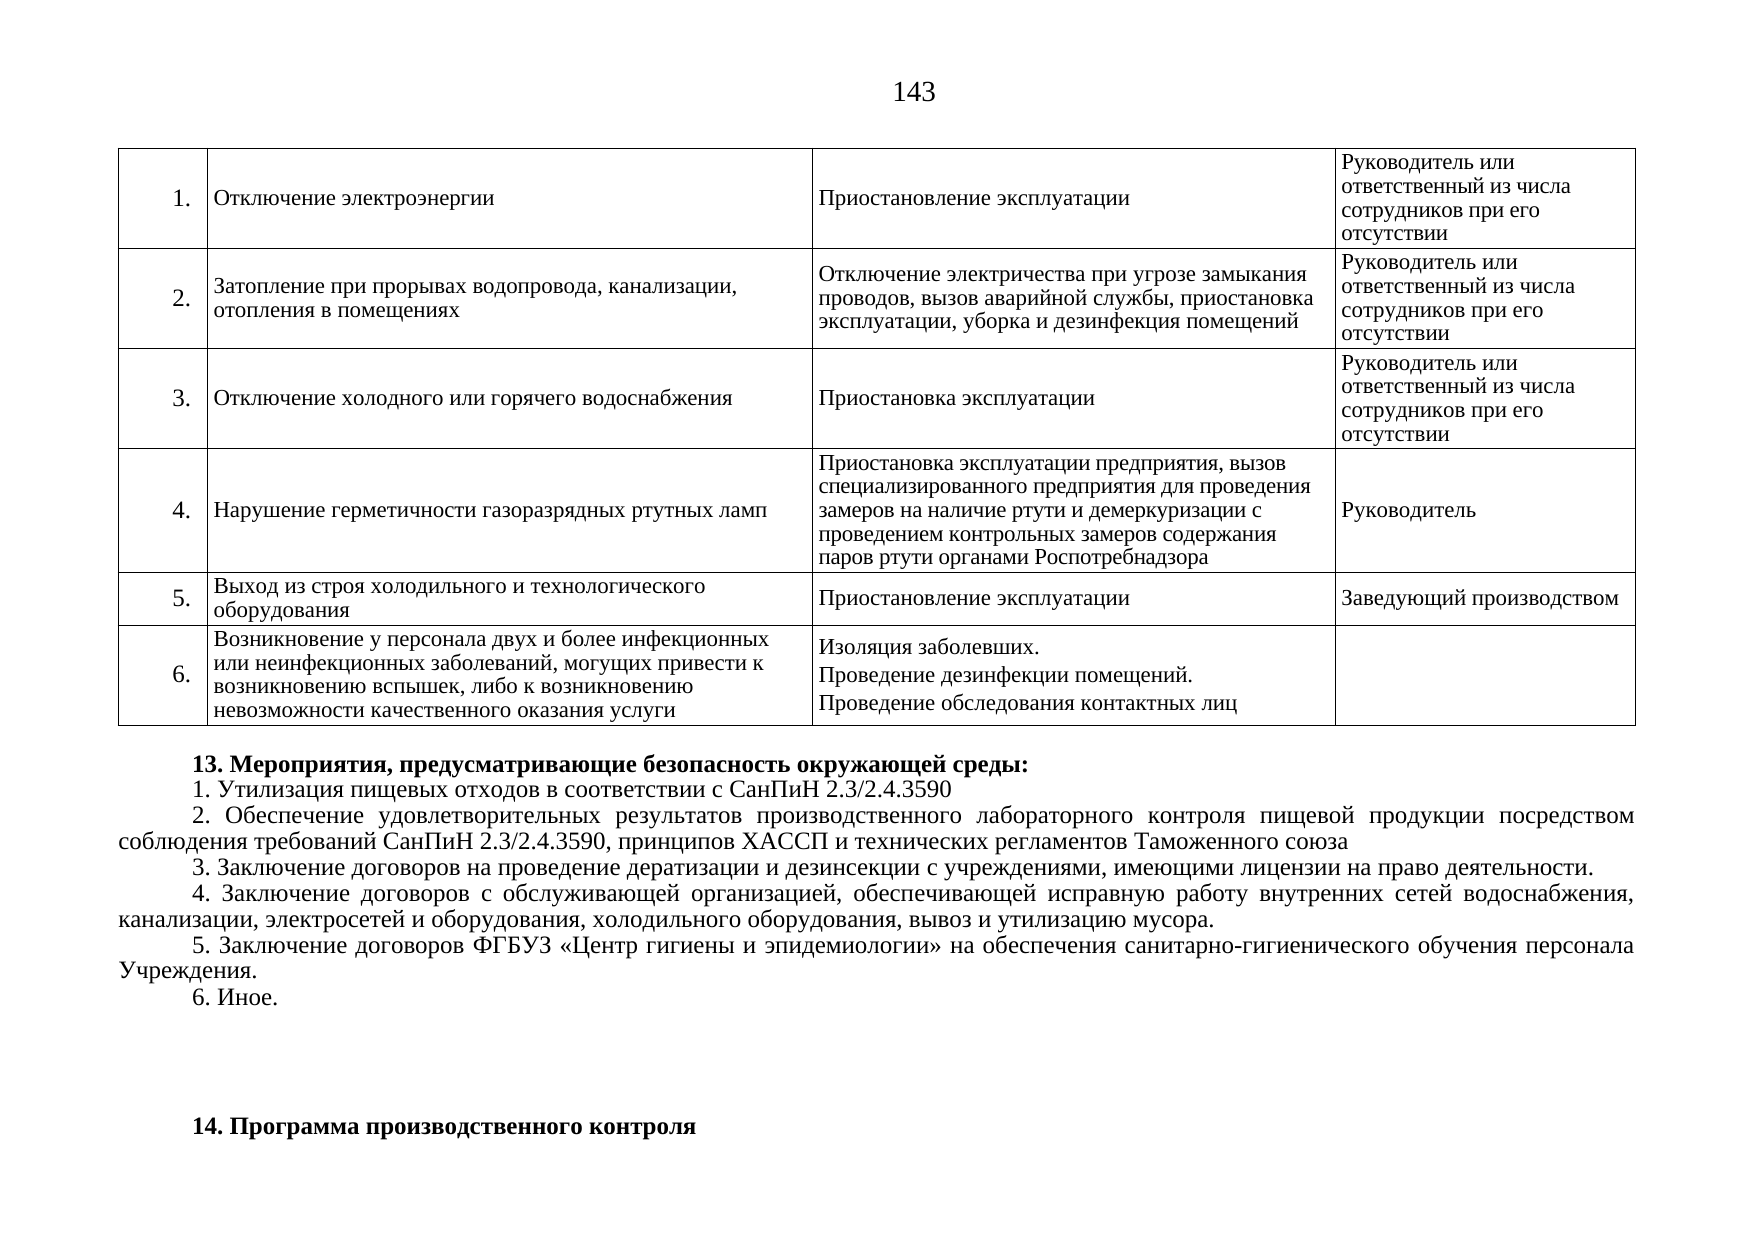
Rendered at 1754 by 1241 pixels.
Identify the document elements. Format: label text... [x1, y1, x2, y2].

table_cell Отключение холодного или горячего водоснабжения [208, 349, 812, 448]
table_cell [119, 626, 207, 724]
text 5. Заключение договоров ФГБУЗ «Центр гигиены и эпидемиологии» на обеспечения санитарно-гигиенического обучения персонала Учреждения. [118, 932, 1636, 984]
table_cell Руководитель или ответственный из числа сотрудников при его отсутствии [1336, 249, 1635, 348]
table_cell Приостановление эксплуатации [813, 573, 1335, 624]
text 6. Иное. [118, 984, 1636, 1010]
table_cell Возникновение у персонала двух и более инфекционных или неинфекционных заболеваний, могущих привести к возникновению вспышек, либо к возникновению невозможности качественного оказания услуги [208, 626, 812, 724]
table_cell Нарушение герметичности газоразрядных ртутных ламп [208, 449, 812, 572]
table_cell Приостановка эксплуатации [813, 349, 1335, 448]
table_cell Заведующий производством [1336, 573, 1635, 624]
table_cell Руководитель или ответственный из числа сотрудников при его отсутствии [1336, 149, 1635, 248]
table_cell Выход из строя холодильного и технологического оборудования [208, 573, 812, 624]
table_cell [119, 573, 207, 624]
table_cell Руководитель [1336, 449, 1635, 572]
table_cell Приостановка эксплуатации предприятия, вызов специализированного предприятия для проведения замеров на наличие ртути и демеркуризации с проведением контрольных замеров содержания паров ртути органами Роспотребнадзора [813, 449, 1335, 572]
text 1. Утилизация пищевых отходов в соответствии с СанПиН 2.3/2.4.3590 [118, 777, 1636, 803]
table_cell [119, 349, 207, 448]
table_cell [1336, 626, 1635, 724]
table_cell [119, 249, 207, 348]
text 3. Заключение договоров на проведение дератизации и дезинсекции с учреждениями, имеющими лицензии на право деятельности. [118, 855, 1636, 881]
text 13. Мероприятия, предусматривающие безопасность окружающей среды: [118, 751, 1636, 777]
table_cell Изоляция заболевших. Проведение дезинфекции помещений. Проведение обследования контактных лиц [813, 626, 1335, 724]
text 14. Программа производственного контроля [118, 1113, 1636, 1139]
table_cell Отключение электроэнергии [208, 149, 812, 248]
text 4. Заключение договоров с обслуживающей организацией, обеспечивающей исправную работу внутренних сетей водоснабжения, канализации, электросетей и оборудования, холодильного оборудования, вывоз и утилизацию мусора. [118, 881, 1636, 932]
table_cell Затопление при прорывах водопровода, канализации, отопления в помещениях [208, 249, 812, 348]
table_cell Руководитель или ответственный из числа сотрудников при его отсутствии [1336, 349, 1635, 448]
table_cell [119, 449, 207, 572]
table_cell [119, 149, 207, 248]
table_cell Отключение электричества при угрозе замыкания проводов, вызов аварийной службы, приостановка эксплуатации, уборка и дезинфекция помещений [813, 249, 1335, 348]
text 2. Обеспечение удовлетворительных результатов производственного лабораторного контроля пищевой продукции посредством соблюдения требований СанПиН 2.3/2.4.3590, принципов ХАССП и технических регламентов Таможенного союза [118, 803, 1636, 855]
table_cell Приостановление эксплуатации [813, 149, 1335, 248]
